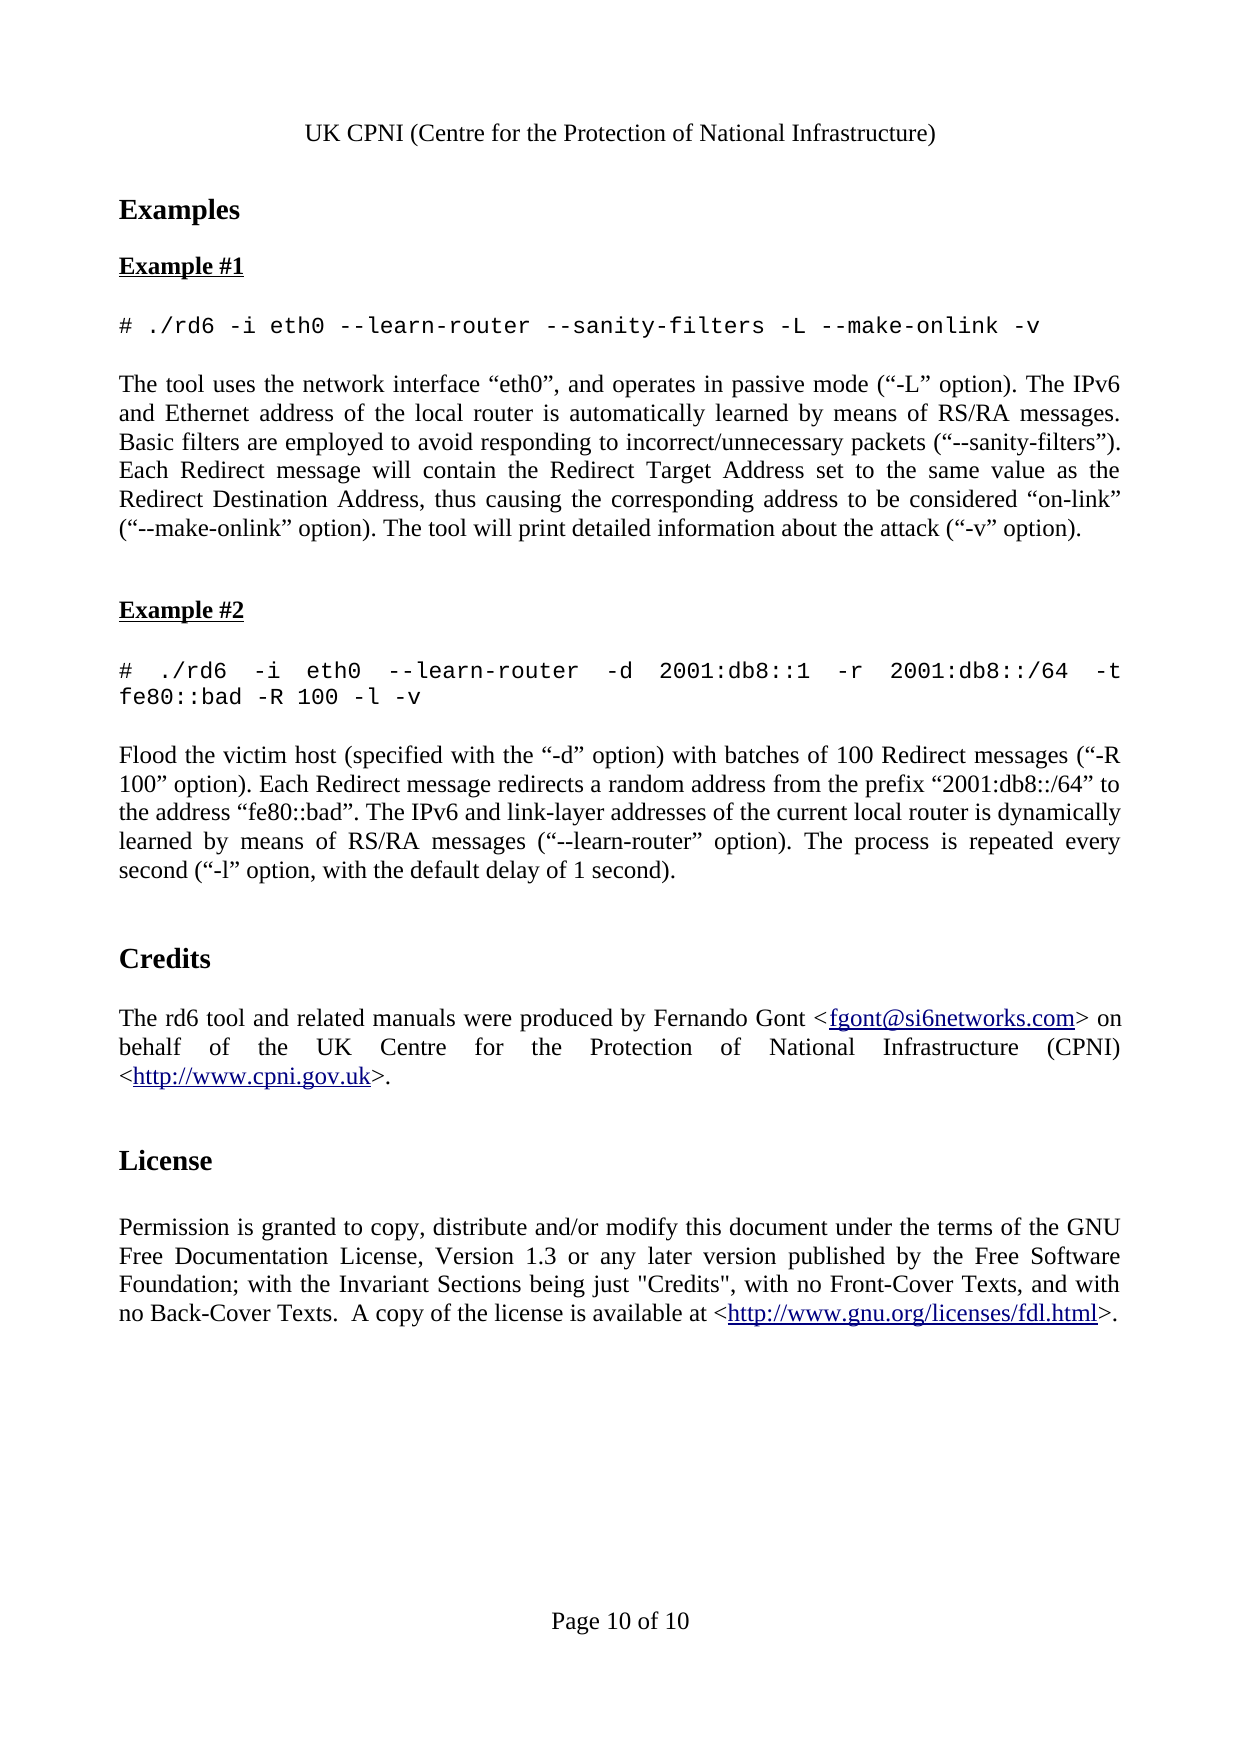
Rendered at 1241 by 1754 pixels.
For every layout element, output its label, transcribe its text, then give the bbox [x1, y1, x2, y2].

subtitle Example #1 [118, 251, 1122, 280]
subtitle Examples [118, 192, 1122, 226]
text Credits [118, 941, 1122, 975]
text The tool uses the network interface “eth0”, and operates in passive mode (“-L” option). The IPv6 and Ethernet address of the local router is automatically learned by means of RS/RA messages. Basic filters are employed to avoid responding to incorrect/unnecessary packets (“--sanity-filters”). Each Redirect message will contain the Redirect Target Address set to the same value as the Redirect Destination Address, thus causing the corresponding address to be considered “on-link” (“--make-onlink” option). The tool will print detailed information about the attack (“-v” option). [118, 369, 1122, 542]
text # ./rd6 -i eth0 --learn-router -d 2001:db8::1 -r 2001:db8::/64 -t fe80::bad -R 100 -l -v [118, 659, 1122, 711]
text # ./rd6 -i eth0 --learn-router --sanity-filters -L --make-onlink -v [118, 315, 1122, 341]
text Permission is granted to copy, distribute and/or modify this document under the terms of the GNU Free Documentation License, Version 1.3 or any later version published by the Free Software Foundation; with the Invariant Sections being just "Credits", with no Front-Cover Texts, and with no Back-Cover Texts. A copy of the license is available at <http://www.gnu.org/licenses/fdl.html>. [118, 1212, 1122, 1327]
text The rd6 tool and related manuals were produced by Fernando Gont <fgont@si6networks.com> on behalf of the UK Centre for the Protection of National Infrastructure (CPNI) <http://www.cpni.gov.uk>. [118, 1003, 1122, 1090]
subtitle License [118, 1143, 1122, 1177]
subtitle Example #2 [118, 596, 1122, 624]
text Flood the victim host (specified with the “-d” option) with batches of 100 Redirect messages (“-R 100” option). Each Redirect message redirects a random address from the prefix “2001:db8::/64” to the address “fe80::bad”. The IPv6 and link-layer addresses of the current local router is dynamically learned by means of RS/RA messages (“--learn-router” option). The process is repeated every second (“-l” option, with the default delay of 1 second). [118, 740, 1122, 884]
